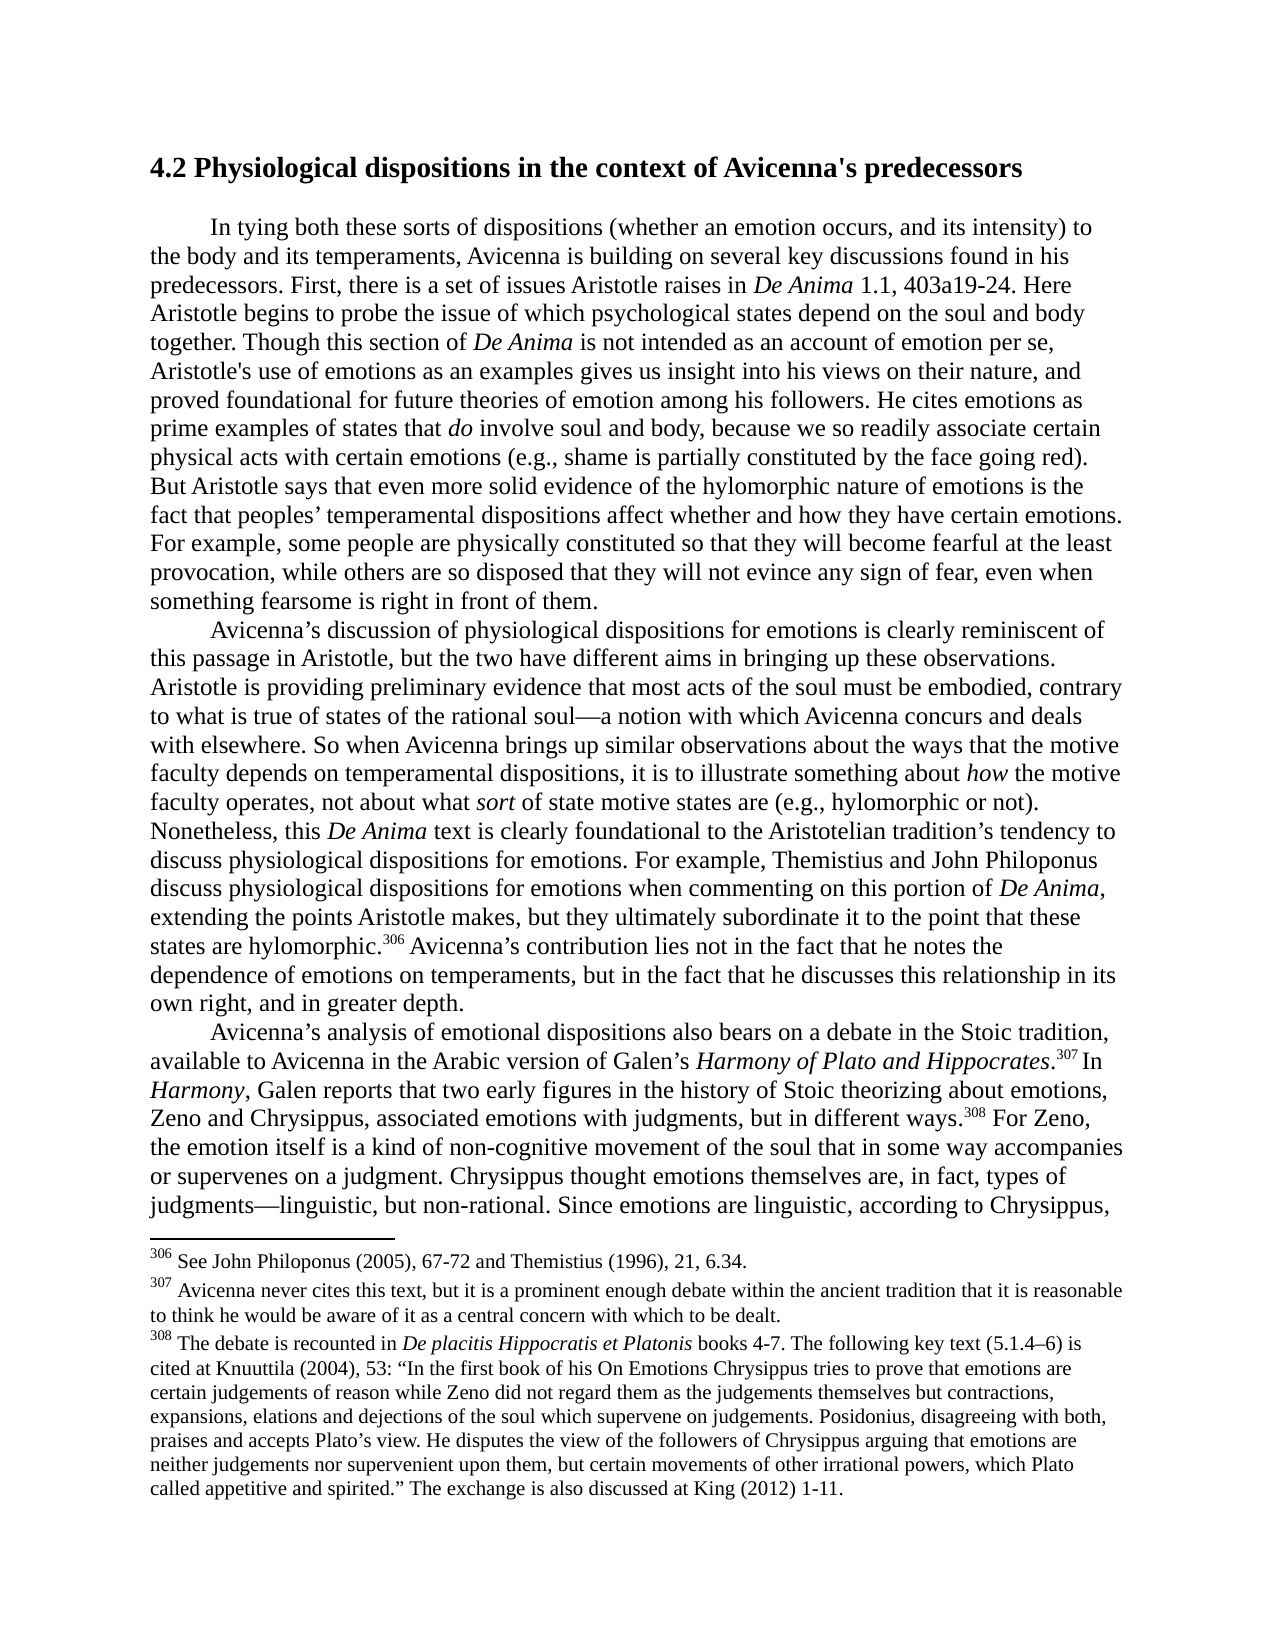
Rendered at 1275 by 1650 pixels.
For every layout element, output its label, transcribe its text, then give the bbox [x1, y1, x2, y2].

subtitle 4.2 Physiological dispositions in the context of Avicenna's predecessors [150, 150, 1125, 183]
text The debate is recounted in De placitis Hippocratis et Platonis books 4-7. The following key text (5.1.4–6) is cited at Knuuttila (2004), 53: “In the first book of his On Emotions Chrysippus tries to prove that emotions are certain judgements of reason while Zeno did not regard them as the judgements themselves but contractions, expansions, elations and dejections of the soul which supervene on judgements. Posidonius, disagreeing with both, praises and accepts Plato’s view. He disputes the view of the followers of Chrysippus arguing that emotions are neither judgements nor supervenient upon them, but certain movements of other irrational powers, which Plato called appetitive and spirited.” The exchange is also discussed at King (2012) 1-11. [150, 1327, 1125, 1500]
text Avicenna’s discussion of physiological dispositions for emotions is clearly reminiscent of this passage in Aristotle, but the two have different aims in bringing up these observations. Aristotle is providing preliminary evidence that most acts of the soul must be embodied, contrary to what is true of states of the rational soul—a notion with which Avicenna concurs and deals with elsewhere. So when Avicenna brings up similar observations about the ways that the motive faculty depends on temperamental dispositions, it is to illustrate something about how the motive faculty operates, not about what sort of state motive states are (e.g., hylomorphic or not). Nonetheless, this De Anima text is clearly foundational to the Aristotelian tradition’s tendency to discuss physiological dispositions for emotions. For example, Themistius and John Philoponus discuss physiological dispositions for emotions when commenting on this portion of De Anima, extending the points Aristotle makes, but they ultimately subordinate it to the point that these states are hylomorphic. Avicenna’s contribution lies not in the fact that he notes the dependence of emotions on temperaments, but in the fact that he discusses this relationship in its own right, and in greater depth. [150, 615, 1125, 1017]
text Avicenna never cites this text, but it is a prominent enough debate within the ancient tradition that it is reasonable to think he would be aware of it as a central concern with which to be dealt. [150, 1274, 1125, 1327]
text Avicenna’s analysis of emotional dispositions also bears on a debate in the Stoic tradition, available to Avicenna in the Arabic version of Galen’s Harmony of Plato and Hippocrates. In Harmony, Galen reports that two early figures in the history of Stoic theorizing about emotions, Zeno and Chrysippus, associated emotions with judgments, but in different ways. For Zeno, the emotion itself is a kind of non-cognitive movement of the soul that in some way accompanies or supervenes on a judgment. Chrysippus thought emotions themselves are, in fact, types of judgments—linguistic, but non-rational. Since emotions are linguistic, according to Chrysippus, [150, 1017, 1125, 1218]
text See John Philoponus (2005), 67-72 and Themistius (1996), 21, 6.34. [150, 1245, 1125, 1274]
text In tying both these sorts of dispositions (whether an emotion occurs, and its intensity) to the body and its temperaments, Avicenna is building on several key discussions found in his predecessors. First, there is a set of issues Aristotle raises in De Anima 1.1, 403a19-24. Here Aristotle begins to probe the issue of which psychological states depend on the soul and body together. Though this section of De Anima is not intended as an account of emotion per se, Aristotle's use of emotions as an examples gives us insight into his views on their nature, and proved foundational for future theories of emotion among his followers. He cites emotions as prime examples of states that do involve soul and body, because we so readily associate certain physical acts with certain emotions (e.g., shame is partially constituted by the face going red). But Aristotle says that even more solid evidence of the hylomorphic nature of emotions is the fact that peoples’ temperamental dispositions affect whether and how they have certain emotions. For example, some people are physically constituted so that they will become fearful at the least provocation, while others are so disposed that they will not evince any sign of fear, even when something fearsome is right in front of them. [150, 212, 1125, 615]
